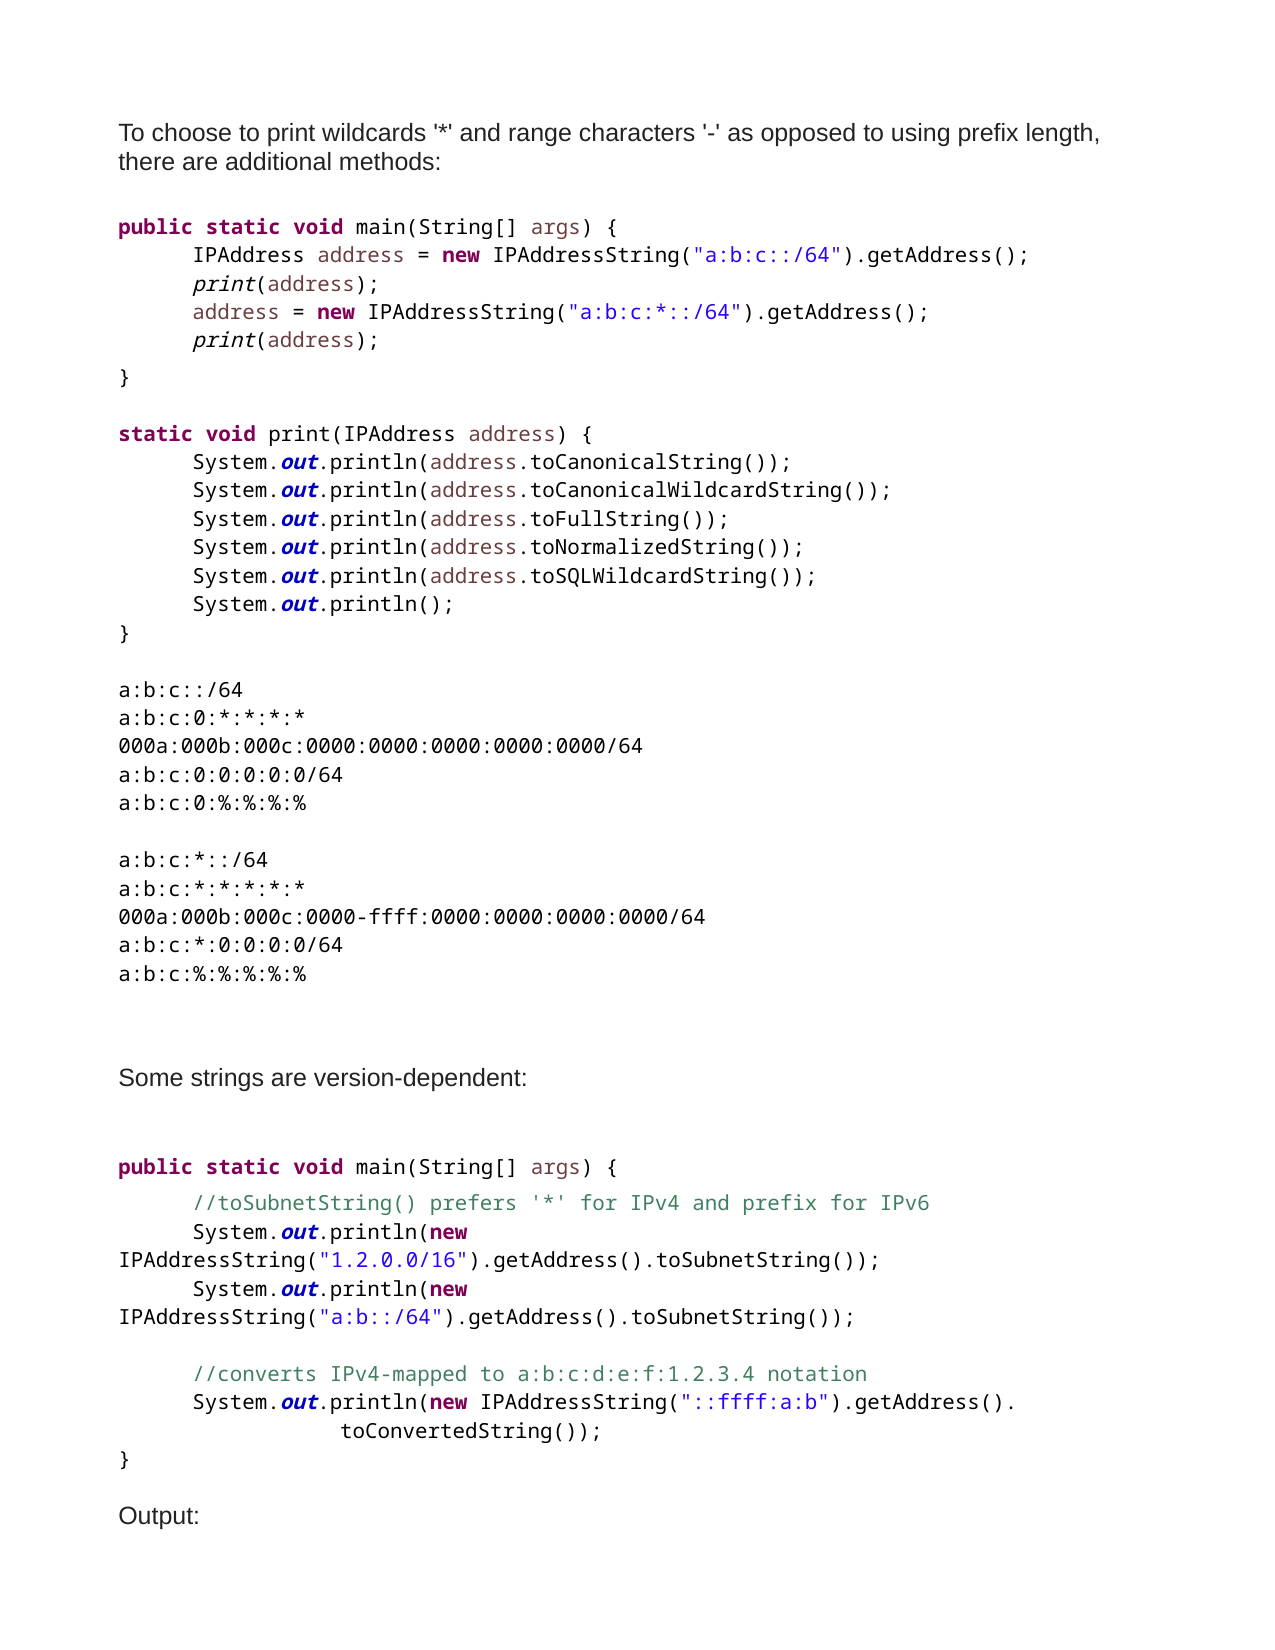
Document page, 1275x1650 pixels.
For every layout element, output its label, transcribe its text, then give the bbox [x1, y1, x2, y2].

text Output: [118, 1501, 1157, 1530]
text To choose to print wildcards '*' and range characters '-' as opposed to using prefix length, there are additional methods: [118, 118, 1157, 176]
text a:b:c:0:*:*:*:* [118, 703, 1157, 732]
text a:b:c:*:0:0:0:0/64 [118, 931, 1157, 959]
text a:b:c:0:%:%:%:% [118, 788, 1157, 817]
text } [118, 362, 1157, 390]
text static void print(IPAddress address) { [118, 419, 1157, 447]
text System.out.println(new IPAddressString("1.2.0.0/16").getAddress().toSubnetString()); [118, 1217, 1157, 1274]
text //toSubnetString() prefers '*' for IPv4 and prefix for IPv6 [118, 1188, 1157, 1217]
text a:b:c::/64 [118, 675, 1157, 703]
text } [118, 1444, 1157, 1473]
text 000a:000b:000c:0000-ffff:0000:0000:0000:0000/64 [118, 902, 1157, 931]
text } [118, 618, 1157, 646]
text System.out.println(new IPAddressString("a:b::/64").getAddress().toSubnetString()); [118, 1274, 1157, 1331]
text 000a:000b:000c:0000:0000:0000:0000:0000/64 [118, 732, 1157, 760]
text System.out.println(address.toFullString()); [118, 504, 1157, 532]
text System.out.println(address.toCanonicalWildcardString()); [118, 476, 1157, 504]
text a:b:c:*:*:*:*:* [118, 874, 1157, 902]
text public static void main(String[] args) { IPAddress address = new IPAddressString("a:b:c::/64").getAddress(); print(address); address = new IPAddressString("a:b:c:*::/64").getAddress(); print(address); [118, 212, 1157, 354]
text //converts IPv4-mapped to a:b:c:d:e:f:1.2.3.4 notation [118, 1359, 1157, 1387]
text System.out.println(); [118, 589, 1157, 618]
text System.out.println(address.toNormalizedString()); [118, 532, 1157, 561]
text a:b:c:%:%:%:%:% [118, 959, 1157, 987]
text System.out.println(address.toCanonicalString()); [118, 447, 1157, 476]
text System.out.println(new IPAddressString("::ffff:a:b").getAddress(). [118, 1387, 1157, 1416]
text toConvertedString()); [118, 1416, 1157, 1444]
text System.out.println(address.toSQLWildcardString()); [118, 561, 1157, 589]
text a:b:c:0:0:0:0:0/64 [118, 760, 1157, 788]
text public static void main(String[] args) { [118, 1152, 1157, 1181]
text Some strings are version-dependent: [118, 1063, 1157, 1092]
text a:b:c:*::/64 [118, 845, 1157, 874]
